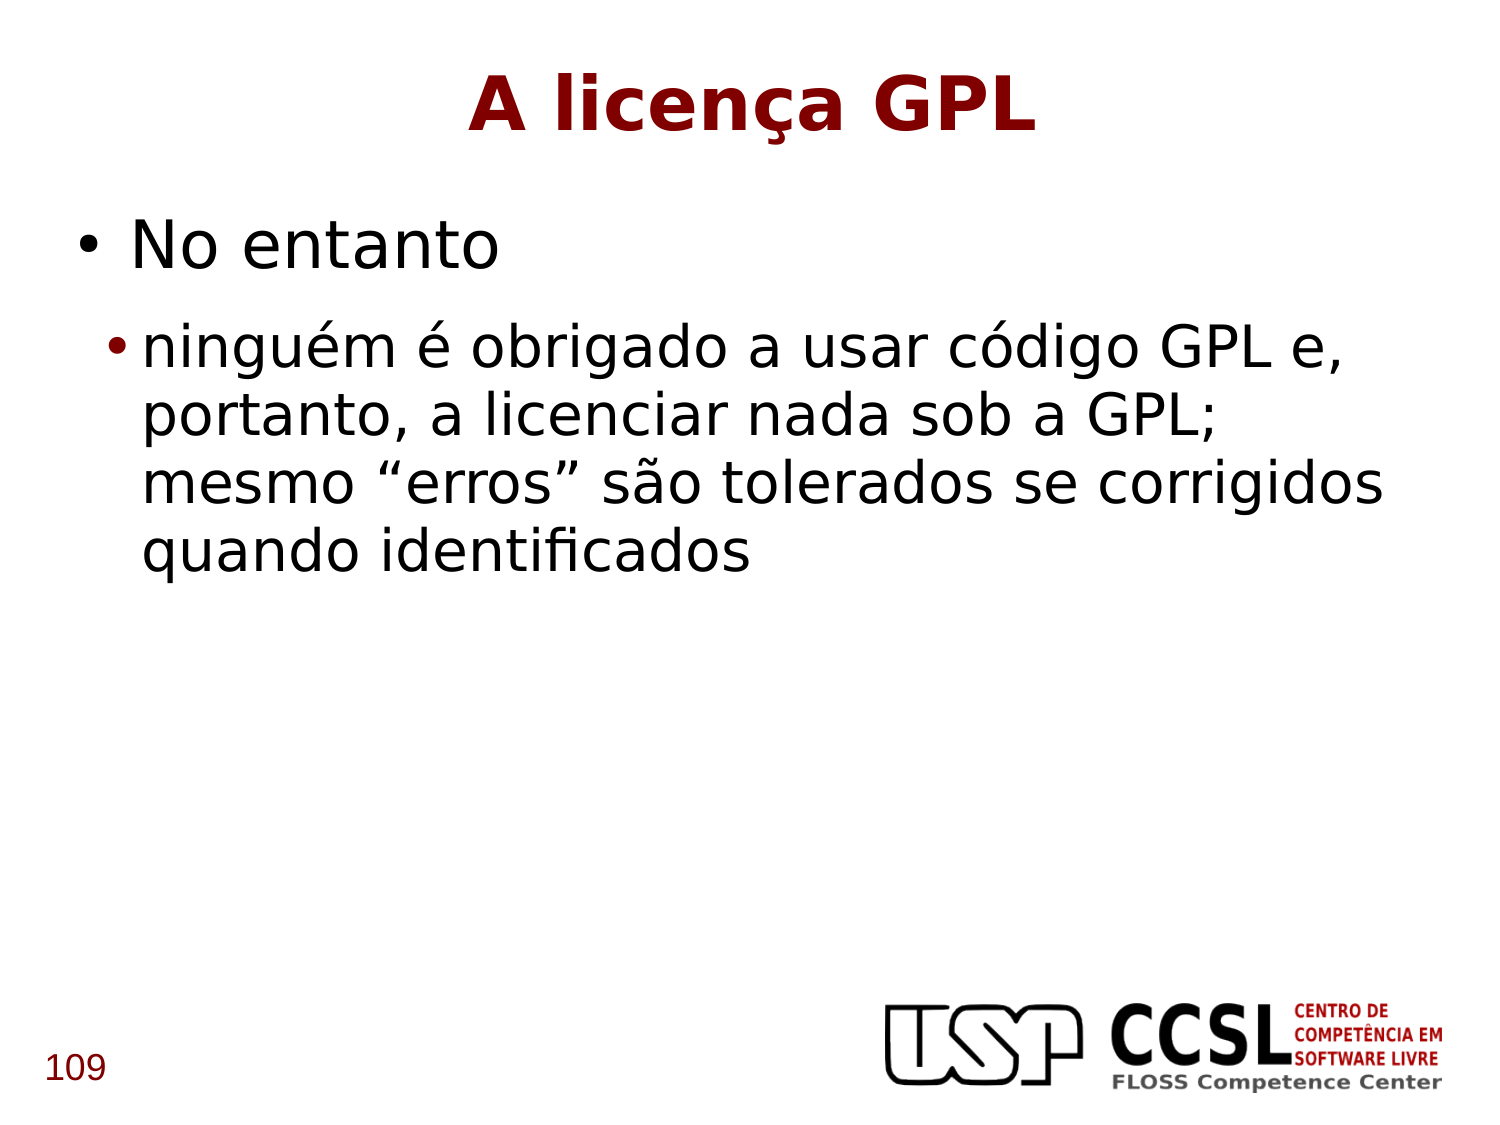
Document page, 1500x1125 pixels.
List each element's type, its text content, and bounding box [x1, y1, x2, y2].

picture [885, 1003, 1442, 1093]
list No entanto ninguém é obrigado a usar código GPL e, portanto, a licenciar nada sob a GPL; mesmo “erros” são tolerados se corrigidos quando identificados [59, 206, 1447, 950]
title A licença GPL [59, 29, 1447, 180]
